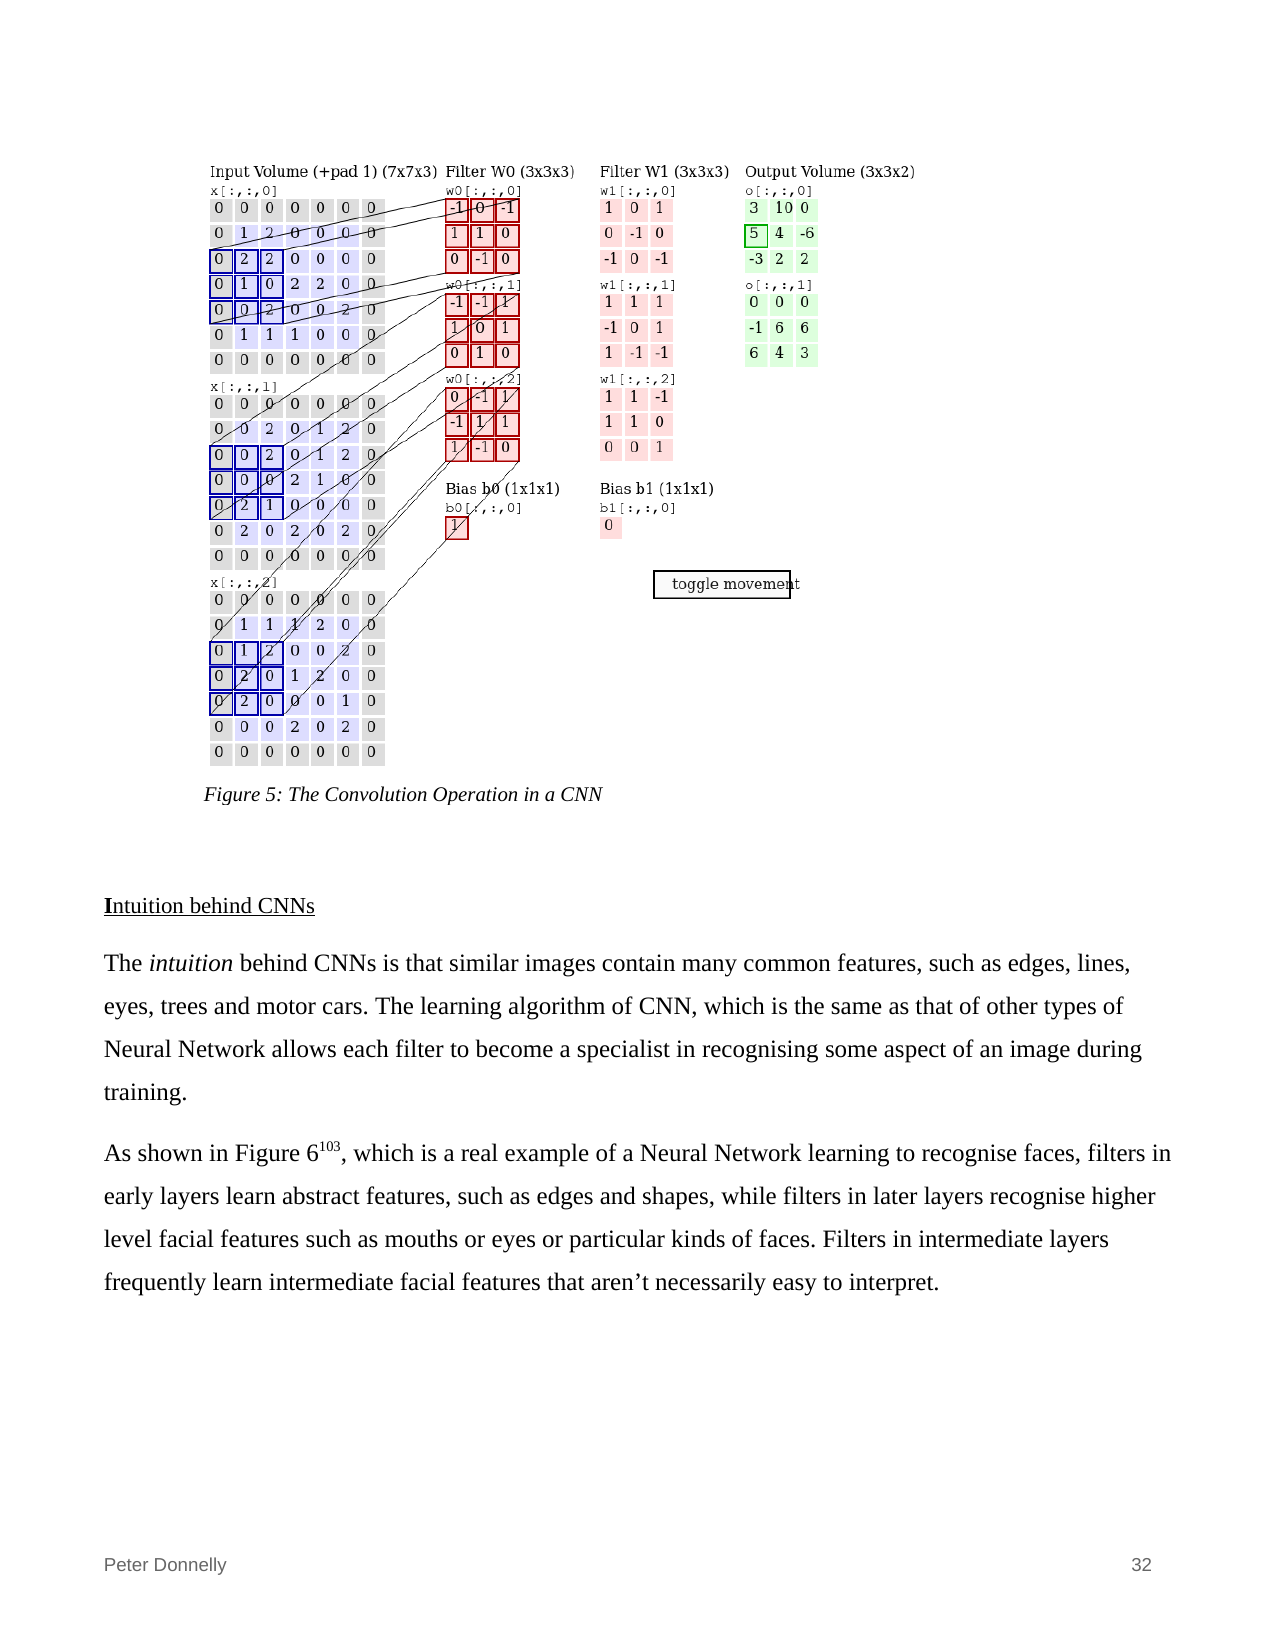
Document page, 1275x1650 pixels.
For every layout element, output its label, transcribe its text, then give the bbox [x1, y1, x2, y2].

text Figure 5: The Convolution Operation in a CNN [203, 782, 922, 805]
text As shown in Figure 6, which is a real example of a Neural Network learning to recognise faces, filters in early layers learn abstract features, such as edges and shapes, while filters in later layers recognise higher level facial features such as mouths or eyes or particular kinds of faces. Filters in intermediate layers frequently learn intermediate facial features that aren’t necessarily easy to interpret. [103, 1138, 1181, 1296]
picture [203, 159, 923, 782]
text The intuition behind CNNs is that similar images contain many common features, such as edges, lines, eyes, trees and motor cars. The learning algorithm of CNN, which is the same as that of other types of Neural Network allows each filter to become a specialist in recognising some aspect of an image during training. [103, 948, 1181, 1106]
subtitle Intuition behind CNNs [86, 892, 1181, 918]
